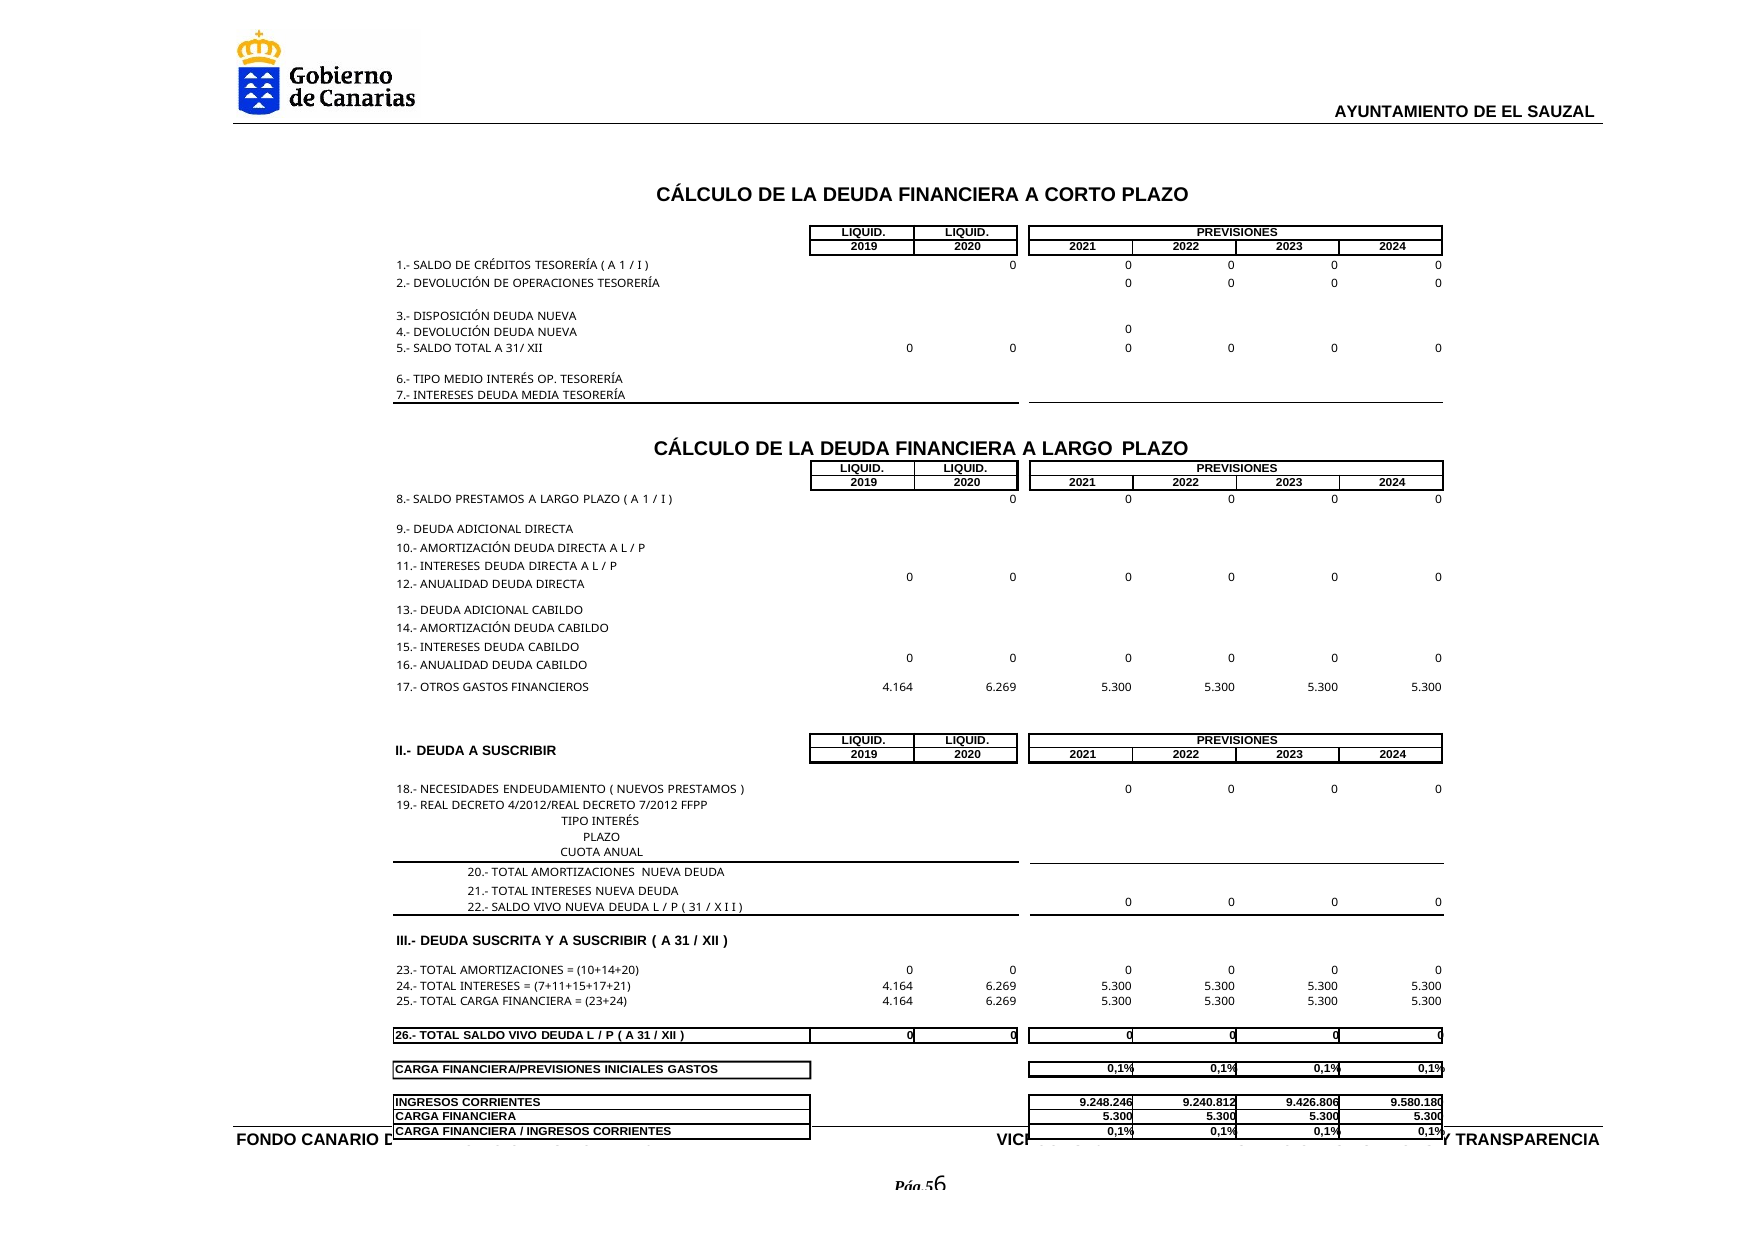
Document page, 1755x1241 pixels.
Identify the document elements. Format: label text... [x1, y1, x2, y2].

table_cell 0 [1283, 339, 1386, 362]
table_cell 17.- OTROS GASTOS FINANCIEROS [393, 673, 811, 695]
table_cell 0 [1340, 512, 1443, 592]
table_header [793, 259, 961, 274]
table_cell 4.164 [817, 979, 949, 995]
table_cell 13.- DEUDA ADICIONAL CABILDO 14.- AMORTIZACIÓN DEUDA CABILDO 15.- INTERESES DEUDA CABILDO 16.- ANUALIDAD DEUDA CABILDO [393, 592, 811, 673]
table_cell CARGA FINANCIERA / INGRESOS CORRIENTES [394, 1125, 809, 1138]
table_cell [1030, 916, 1168, 955]
table_cell [1168, 916, 1271, 955]
table_cell [1375, 830, 1445, 846]
table_cell [1375, 798, 1445, 814]
table_cell TIPO INTERÉS [393, 814, 1018, 830]
table_cell 0 [1179, 274, 1283, 298]
table_header LIQUID. [811, 227, 913, 239]
table_cell 5.300 [1030, 995, 1168, 1010]
table_cell 5.300 [1030, 979, 1168, 995]
table_header 0 [1283, 259, 1386, 274]
table_cell [1283, 362, 1386, 402]
table_header PREVISIONES [1030, 735, 1441, 747]
table_header 9.248.246 [1030, 1096, 1132, 1109]
table_cell [1019, 475, 1029, 489]
table_cell 0 [1236, 491, 1339, 512]
table_cell 0,1% [1030, 1125, 1132, 1138]
table_cell 0 [1236, 592, 1339, 673]
table_cell 0 [1133, 512, 1236, 592]
table_header 0 [1030, 1029, 1132, 1042]
table_cell [1019, 914, 1030, 955]
table_header INGRESOS CORRIENTES [394, 1096, 809, 1109]
table_header [1019, 460, 1029, 474]
table_header 0,1% [1237, 1063, 1338, 1075]
table_cell 5.300 [1237, 1110, 1338, 1123]
table_cell 0 [1236, 512, 1339, 592]
table_cell [1271, 846, 1374, 861]
table_cell 0 [1340, 592, 1443, 673]
table_header 0 [1375, 783, 1445, 798]
table_cell CUOTA ANUAL [393, 846, 1018, 861]
table_header PREVISIONES [1030, 227, 1441, 239]
table_header 0 [1179, 259, 1283, 274]
table_header LIQUID. [915, 227, 1016, 239]
table_cell 5.300 [1168, 979, 1271, 995]
table_cell [793, 362, 961, 402]
table_cell 2022 [1134, 476, 1236, 489]
table_cell 5.300 [1133, 673, 1236, 695]
table_cell 0 [1283, 274, 1386, 298]
table_cell [1168, 830, 1271, 846]
table_cell [793, 274, 961, 298]
table_cell 2020 [915, 476, 1016, 489]
table_cell 0 [793, 339, 961, 362]
table_cell [1019, 362, 1179, 402]
table_cell 0 [915, 512, 1017, 592]
table_cell [1019, 995, 1030, 1010]
table_cell 2020 [915, 241, 1016, 254]
table_cell 9.- DEUDA ADICIONAL DIRECTA 10.- AMORTIZACIÓN DEUDA DIRECTA A L / P 11.- INTERESES DEUDA DIRECTA A L / P 12.- ANUALIDAD DEUDA DIRECTA [393, 512, 811, 592]
table_cell 25.- TOTAL CARGA FINANCIERA = (23+24) [393, 995, 817, 1010]
table_cell [793, 298, 961, 338]
table_cell 3.- DISPOSICIÓN DEUDA NUEVA 4.- DEVOLUCIÓN DEUDA NUEVA [393, 298, 792, 338]
table_cell 4.164 [817, 995, 949, 1010]
table_cell 2020 [915, 748, 1016, 761]
table_cell 0,1% [1237, 1125, 1338, 1138]
table_header 0 [1019, 259, 1179, 274]
table_header 0 [1133, 1029, 1235, 1042]
table_cell 5.300 [1168, 995, 1271, 1010]
table_cell 0 [1386, 339, 1446, 362]
table_cell [1375, 814, 1445, 830]
table_cell [1018, 592, 1029, 673]
table_header LIQUID. [915, 735, 1016, 747]
table_header 9.240.812 [1133, 1096, 1235, 1109]
text II.- DEUDA A SUSCRIBIR [395, 742, 809, 758]
text CÁLCULO DE LA DEUDA FINANCIERA A CORTO PLAZO [656, 182, 1633, 205]
table_cell 6.269 [915, 673, 1017, 695]
table_cell 0 [1168, 955, 1271, 979]
table_cell 2.- DEVOLUCIÓN DE OPERACIONES TESORERÍA [393, 274, 792, 298]
table_cell [1019, 798, 1168, 814]
table_cell [1018, 489, 1029, 512]
table_cell [1018, 673, 1029, 695]
table_cell 0 [1386, 274, 1446, 298]
table_cell [1271, 830, 1374, 846]
table_cell 0 [817, 955, 949, 979]
table_header 0 [1375, 864, 1444, 913]
table_cell 2019 [811, 748, 913, 761]
table_header 0 [1237, 1029, 1338, 1042]
table_cell 5.300 [1030, 1110, 1132, 1123]
table_header 0 [1340, 1029, 1441, 1042]
table_cell 0 [915, 491, 1017, 512]
table_cell 2024 [1340, 476, 1442, 489]
table_cell 5.300 [1271, 979, 1374, 995]
text [809, 732, 1028, 767]
table_cell [1019, 830, 1168, 846]
table_cell [1168, 798, 1271, 814]
table_cell 2019 [811, 241, 913, 254]
table_cell [1386, 362, 1446, 402]
table_cell 0,1% [1133, 1125, 1235, 1138]
table_cell 0 [1133, 592, 1236, 673]
table_cell 2024 [1340, 241, 1441, 254]
table_cell [1283, 298, 1386, 338]
table_cell 0 [949, 955, 1018, 979]
text CÁLCULO DE LA DEUDA FINANCIERA A LARGO PLAZO [653, 437, 1633, 459]
table_cell [949, 916, 1018, 955]
table_cell [1019, 979, 1030, 995]
table_cell 2019 [812, 476, 914, 489]
table_cell 5.300 [1236, 673, 1339, 695]
table_cell 0,1% [1340, 1125, 1441, 1138]
table_header 0,1% [1030, 1063, 1132, 1075]
table_cell 8.- SALDO PRESTAMOS A LARGO PLAZO ( A 1 / I ) [393, 489, 811, 512]
table_header 0,1% [1340, 1063, 1441, 1075]
table_cell 2024 [1340, 748, 1441, 761]
table_cell 2023 [1237, 748, 1338, 761]
table_header [393, 460, 810, 489]
table_cell 4.164 [811, 673, 914, 695]
table_cell 5.300 [1133, 1110, 1235, 1123]
table_cell 24.- TOTAL INTERESES = (7+11+15+17+21) [393, 979, 817, 995]
table_header PREVISIONES [1031, 462, 1442, 474]
table_header 1.- SALDO DE CRÉDITOS TESORERÍA ( A 1 / I ) [393, 259, 792, 274]
table_cell 0 [1030, 491, 1133, 512]
table_cell [961, 362, 1018, 402]
table_cell 0 [1340, 491, 1443, 512]
text I.- DEUDA SUSCRITA [23, 460, 1443, 699]
table_cell 0 [1030, 512, 1133, 592]
table_cell [1271, 814, 1374, 830]
table_cell [1179, 362, 1283, 402]
table_header 9.426.806 [1237, 1096, 1338, 1109]
table_cell 0 [1019, 274, 1179, 298]
table_cell [1168, 814, 1271, 830]
table_header 0 [811, 1029, 913, 1042]
table_cell 5.- SALDO TOTAL A 31/ XII [393, 339, 792, 362]
table_cell [817, 916, 949, 955]
table_header [949, 863, 1018, 913]
table_cell [1019, 955, 1030, 979]
table_cell III.- DEUDA SUSCRITA Y A SUSCRIBIR ( A 31 / XII ) [393, 916, 817, 955]
table_cell 0 [1133, 491, 1236, 512]
table_cell 2021 [1031, 476, 1132, 489]
table_cell [961, 298, 1018, 338]
text [1028, 732, 1633, 767]
table_cell 0 [811, 512, 914, 592]
table_cell [1179, 298, 1283, 338]
table_cell 2021 [1030, 241, 1132, 254]
table_header 0 [1168, 783, 1271, 798]
table_cell [1386, 298, 1446, 338]
table_header LIQUID. [811, 735, 913, 747]
table_header 0 [1019, 783, 1168, 798]
table_header 26.- TOTAL SALDO VIVO DEUDA L / P ( A 31 / XII ) [394, 1029, 809, 1042]
table_header 0,1% [1133, 1063, 1235, 1075]
table_cell 19.- REAL DECRETO 4/2012/REAL DECRETO 7/2012 FFPP [393, 798, 1018, 814]
text [392, 783, 1445, 863]
table_cell 2021 [1030, 748, 1132, 761]
table_header [817, 863, 949, 913]
table_cell 0 [1179, 339, 1283, 362]
table_cell [1019, 814, 1168, 830]
table_cell 0 [1030, 955, 1168, 979]
table_header 0 [1271, 864, 1374, 913]
table_cell 6.- TIPO MEDIO INTERÉS OP. TESORERÍA 7.- INTERESES DEUDA MEDIA TESORERÍA [393, 362, 792, 402]
table_cell [961, 274, 1018, 298]
table_cell [1271, 798, 1374, 814]
table_cell 23.- TOTAL AMORTIZACIONES = (10+14+20) [393, 955, 817, 979]
table_header 0 [961, 259, 1018, 274]
table_cell 5.300 [1340, 1110, 1441, 1123]
table_cell 0 [1271, 955, 1374, 979]
table_cell 6.269 [949, 995, 1018, 1010]
table_cell [1168, 846, 1271, 861]
table_cell 0 [1019, 298, 1179, 338]
table_cell 0 [811, 592, 914, 673]
table_cell 2022 [1133, 241, 1235, 254]
table_cell 5.300 [1340, 673, 1443, 695]
table_header LIQUID. [812, 462, 914, 474]
table_cell 0 [1375, 955, 1444, 979]
table_cell 2023 [1237, 241, 1338, 254]
table_cell 5.300 [1030, 673, 1133, 695]
table_cell 2022 [1133, 748, 1235, 761]
table_cell 0 [1030, 592, 1133, 673]
table_header 20.- TOTAL AMORTIZACIONES NUEVA DEUDA 21.- TOTAL INTERESES NUEVA DEUDA 22.- SALDO VIVO NUEVA DEUDA L / P ( 31 / X I I ) [393, 863, 817, 913]
table_cell [1375, 846, 1445, 861]
table_cell 2023 [1237, 476, 1339, 489]
table_header 0 [1271, 783, 1374, 798]
table_header 0 [1168, 864, 1271, 913]
table_cell [811, 491, 914, 512]
table_header 0 [915, 1029, 1016, 1042]
table_cell 0 [961, 339, 1018, 362]
table_header 18.- NECESIDADES ENDEUDAMIENTO ( NUEVOS PRESTAMOS ) [393, 783, 1018, 798]
table_cell 5.300 [1271, 995, 1374, 1010]
table_cell CARGA FINANCIERA [394, 1110, 809, 1123]
table_header LIQUID. [915, 462, 1016, 474]
table_cell 5.300 [1375, 995, 1444, 1010]
table_cell [1271, 916, 1374, 955]
table_cell 6.269 [949, 979, 1018, 995]
table_cell [1375, 916, 1444, 955]
table_header [1019, 863, 1030, 913]
table_header 0 [1030, 864, 1168, 913]
table_cell 5.300 [1375, 979, 1444, 995]
table_cell [1018, 512, 1029, 592]
table_cell 0 [1019, 339, 1179, 362]
table_header 0 [1386, 259, 1446, 274]
table_cell [1019, 846, 1168, 861]
table_header 9.580.180 [1340, 1096, 1441, 1109]
table_cell 0 [915, 592, 1017, 673]
table_cell PLAZO [393, 830, 1018, 846]
